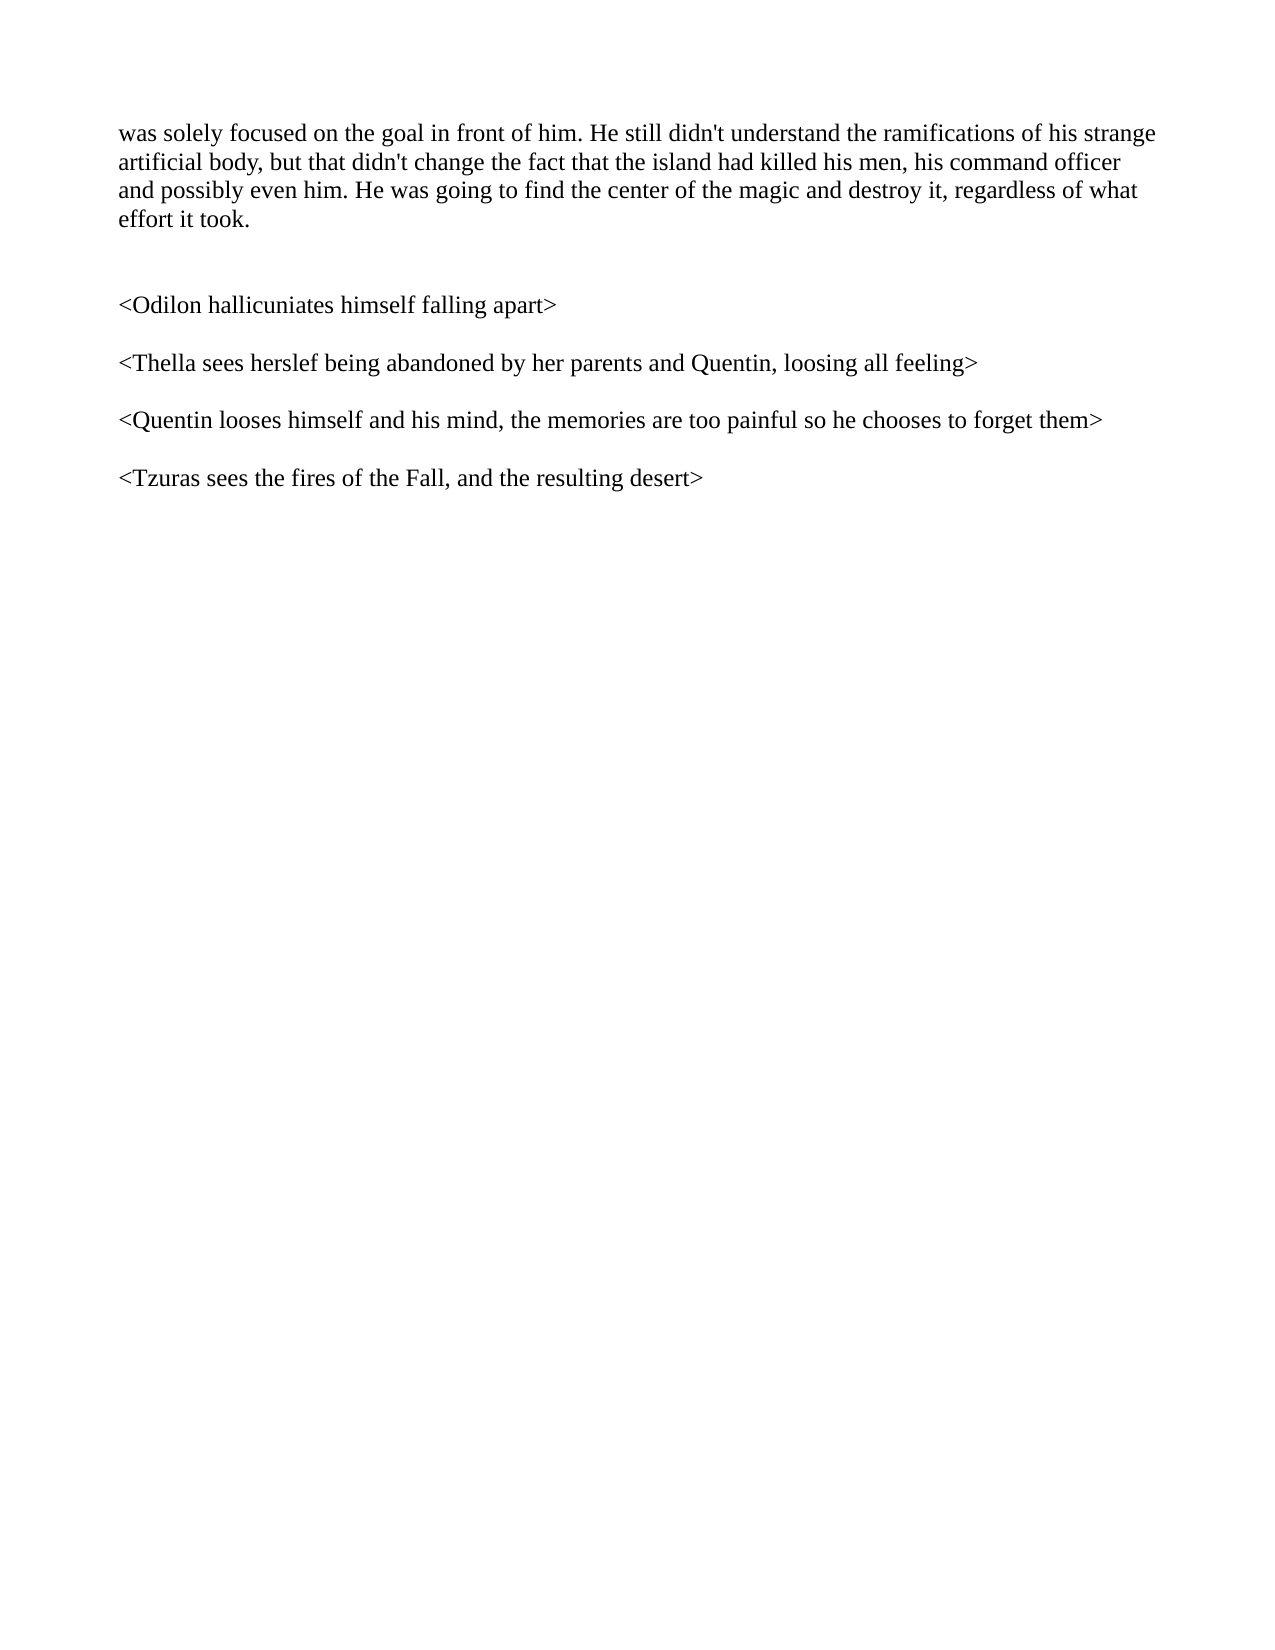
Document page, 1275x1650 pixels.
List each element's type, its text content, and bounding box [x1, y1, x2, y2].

text was solely focused on the goal in front of him. He still didn't understand the ramifications of his strange artificial body, but that didn't change the fact that the island had killed his men, his command officer and possibly even him. He was going to find the center of the magic and destroy it, regardless of what effort it took. [118, 118, 1157, 233]
text <Quentin looses himself and his mind, the memories are too painful so he chooses to forget them> [118, 406, 1157, 434]
text <Odilon hallicuniates himself falling apart> [118, 291, 1157, 319]
text <Tzuras sees the fires of the Fall, and the resulting desert> [118, 463, 1157, 492]
text <Thella sees herslef being abandoned by her parents and Quentin, loosing all feeling> [118, 348, 1157, 377]
